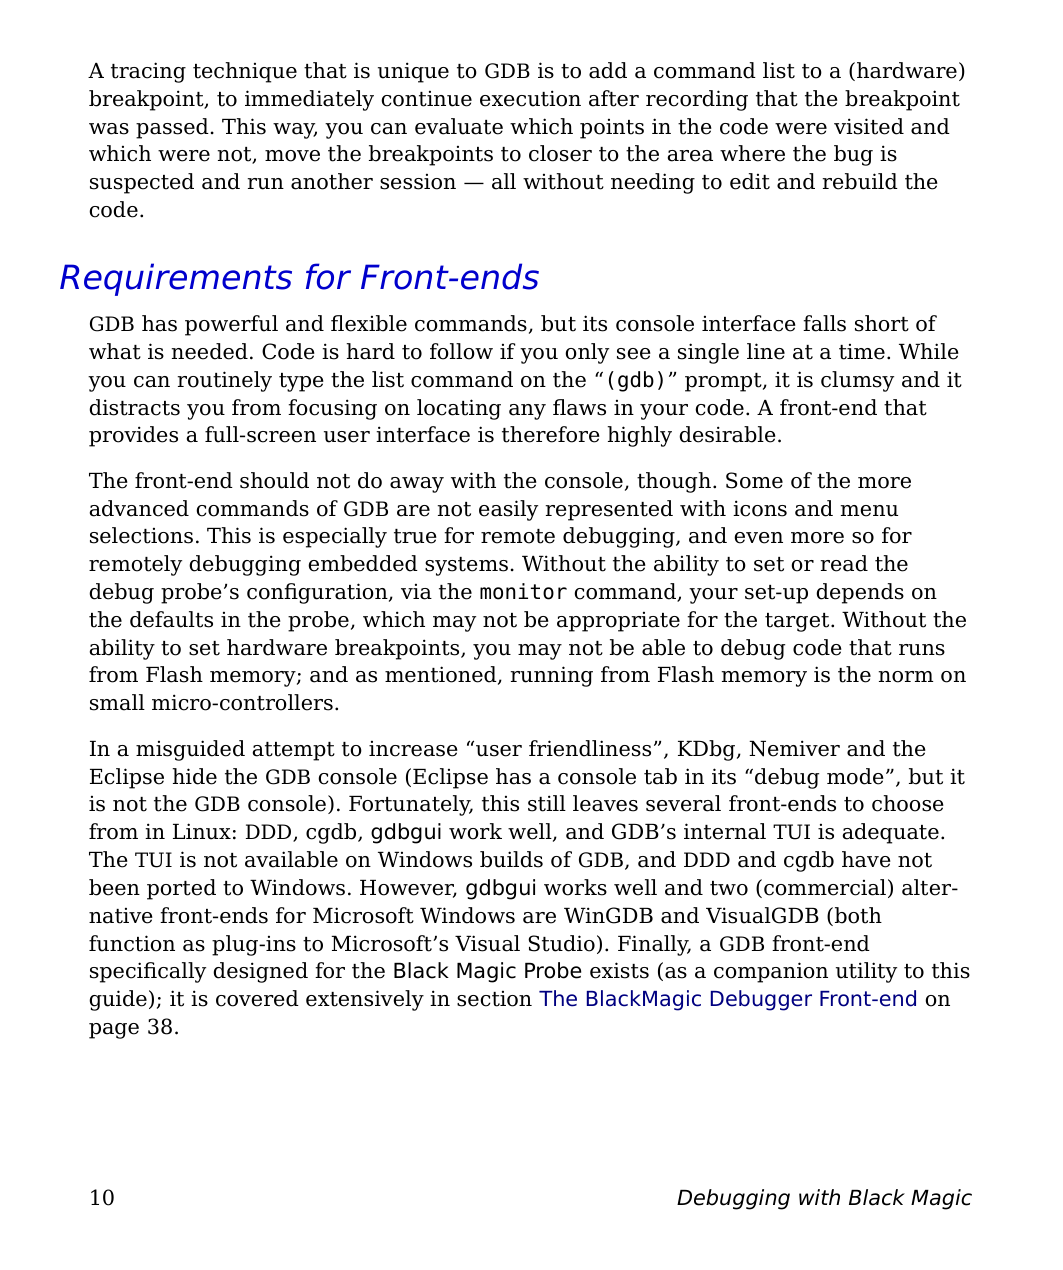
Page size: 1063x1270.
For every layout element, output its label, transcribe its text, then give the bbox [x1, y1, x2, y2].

text The front-end should not do away with the console, though. Some of the more advanced commands of GDB are not easily represented with icons and menu selections. This is especially true for remote debugging, and even more so for remotely debugging embedded systems. Without the ability to set or read the debug probe’s configuration, via the monitor command, your set-up depends on the defaults in the probe, which may not be appropriate for the target. Without the ability to set hardware breakpoints, you may not be able to debug code that runs from Flash memory; and as mentioned, running from Flash memory is the norm on small micro-controllers. [88, 469, 974, 716]
subtitle Requirements for Front-ends [59, 258, 974, 297]
text In a misguided attempt to increase “user friendliness”, KDbg, Nemiver and the Eclipse hide the GDB console (Eclipse has a console tab in its “debug mode”, but it is not the GDB console). Fortunately, this still leaves several front-ends to choose from in Linux: DDD, cgdb, gdbgui work well, and GDB’s internal TUI is adequate. The TUI is not available on Windows builds of GDB, and DDD and cgdb have not been ported to Windows. However, gdbgui works well and two (commercial) alter­native front-ends for Microsoft Windows are WinGDB and VisualGDB (both function as plug-ins to Microsoft’s Visual Studio). Finally, a GDB front-end specifically designed for the Black Magic Probe exists (as a companion utility to this guide); it is covered extensively in section The BlackMagic Debugger Front-end on page 38. [88, 737, 974, 1039]
text GDB has powerful and flexible commands, but its console interface falls short of what is needed. Code is hard to follow if you only see a single line at a time. While you can routinely type the list command on the “(gdb)” prompt, it is clumsy and it distracts you from focusing on locating any flaws in your code. A front-end that provides a full-screen user interface is therefore highly desirable. [88, 312, 974, 448]
text A tracing technique that is unique to GDB is to add a command list to a (hardware) breakpoint, to immediately continue execution after recording that the breakpoint was passed. This way, you can evaluate which points in the code were visited and which were not, move the breakpoints to closer to the area where the bug is suspected and run another session — all without needing to edit and rebuild the code. [88, 59, 974, 222]
